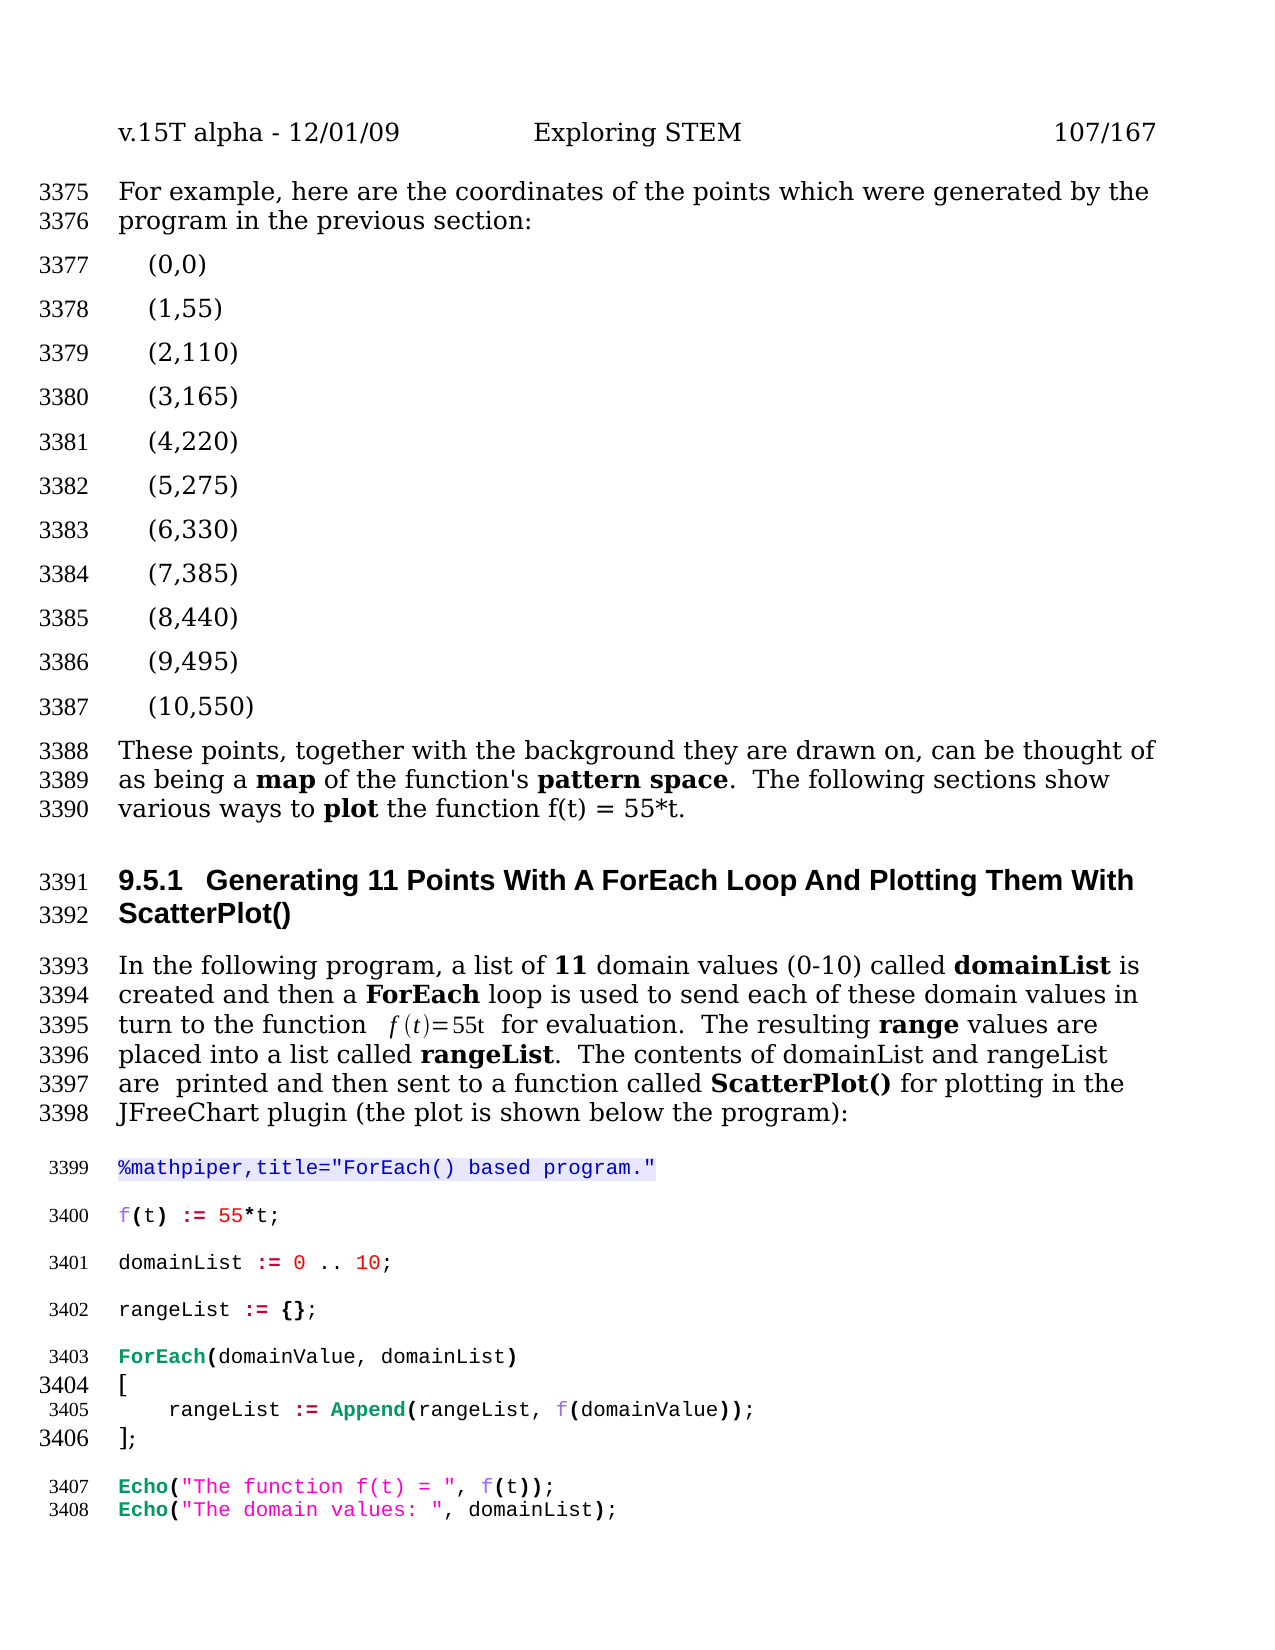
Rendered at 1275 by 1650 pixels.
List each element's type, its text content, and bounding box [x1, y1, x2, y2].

text (1,55) [148, 294, 1157, 323]
text (7,385) [148, 559, 1157, 588]
text These points, together with the background they are drawn on, can be thought of as being a map of the function's pattern space. The following sections show various ways to plot the function f(t) = 55*t. [118, 736, 1157, 824]
text ForEach(domainValue, domainList) [118, 1347, 1157, 1370]
text (2,110) [148, 338, 1157, 368]
text (6,330) [148, 515, 1157, 544]
text ]; [118, 1423, 1157, 1452]
text Echo("The function f(t) = ", f(t)); [118, 1476, 1157, 1499]
text rangeList := {}; [118, 1299, 1157, 1323]
text %mathpiper,title="ForEach() based program." [118, 1157, 1157, 1181]
text (5,275) [148, 471, 1157, 500]
text (10,550) [148, 692, 1157, 721]
text [ [118, 1370, 1157, 1399]
text (8,440) [148, 603, 1157, 633]
subtitle Generating 11 Points With A ForEach Loop And Plotting Them With ScatterPlot() [118, 863, 1157, 930]
text (3,165) [148, 383, 1157, 412]
text For example, here are the coordinates of the points which were generated by the program in the previous section: [118, 177, 1157, 235]
text rangeList := Append(rangeList, f(domainValue)); [118, 1399, 1157, 1423]
text In the following program, a list of 11 domain values (0-10) called domainList is created and then a ForEach loop is used to send each of these domain values in turn to the functionfor evaluation. The resulting range values are placed into a list called rangeList. The contents of domainList and rangeList are printed and then sent to a function called ScatterPlot() for plotting in the JFreeChart plugin (the plot is shown below the program): [118, 951, 1157, 1128]
text f(t) := 55*t; [118, 1205, 1157, 1228]
text (0,0) [148, 250, 1157, 279]
text (4,220) [148, 427, 1157, 456]
text (9,495) [148, 648, 1157, 677]
text domainList := 0 .. 10; [118, 1252, 1157, 1276]
text Echo("The domain values: ", domainList); [118, 1499, 1157, 1523]
